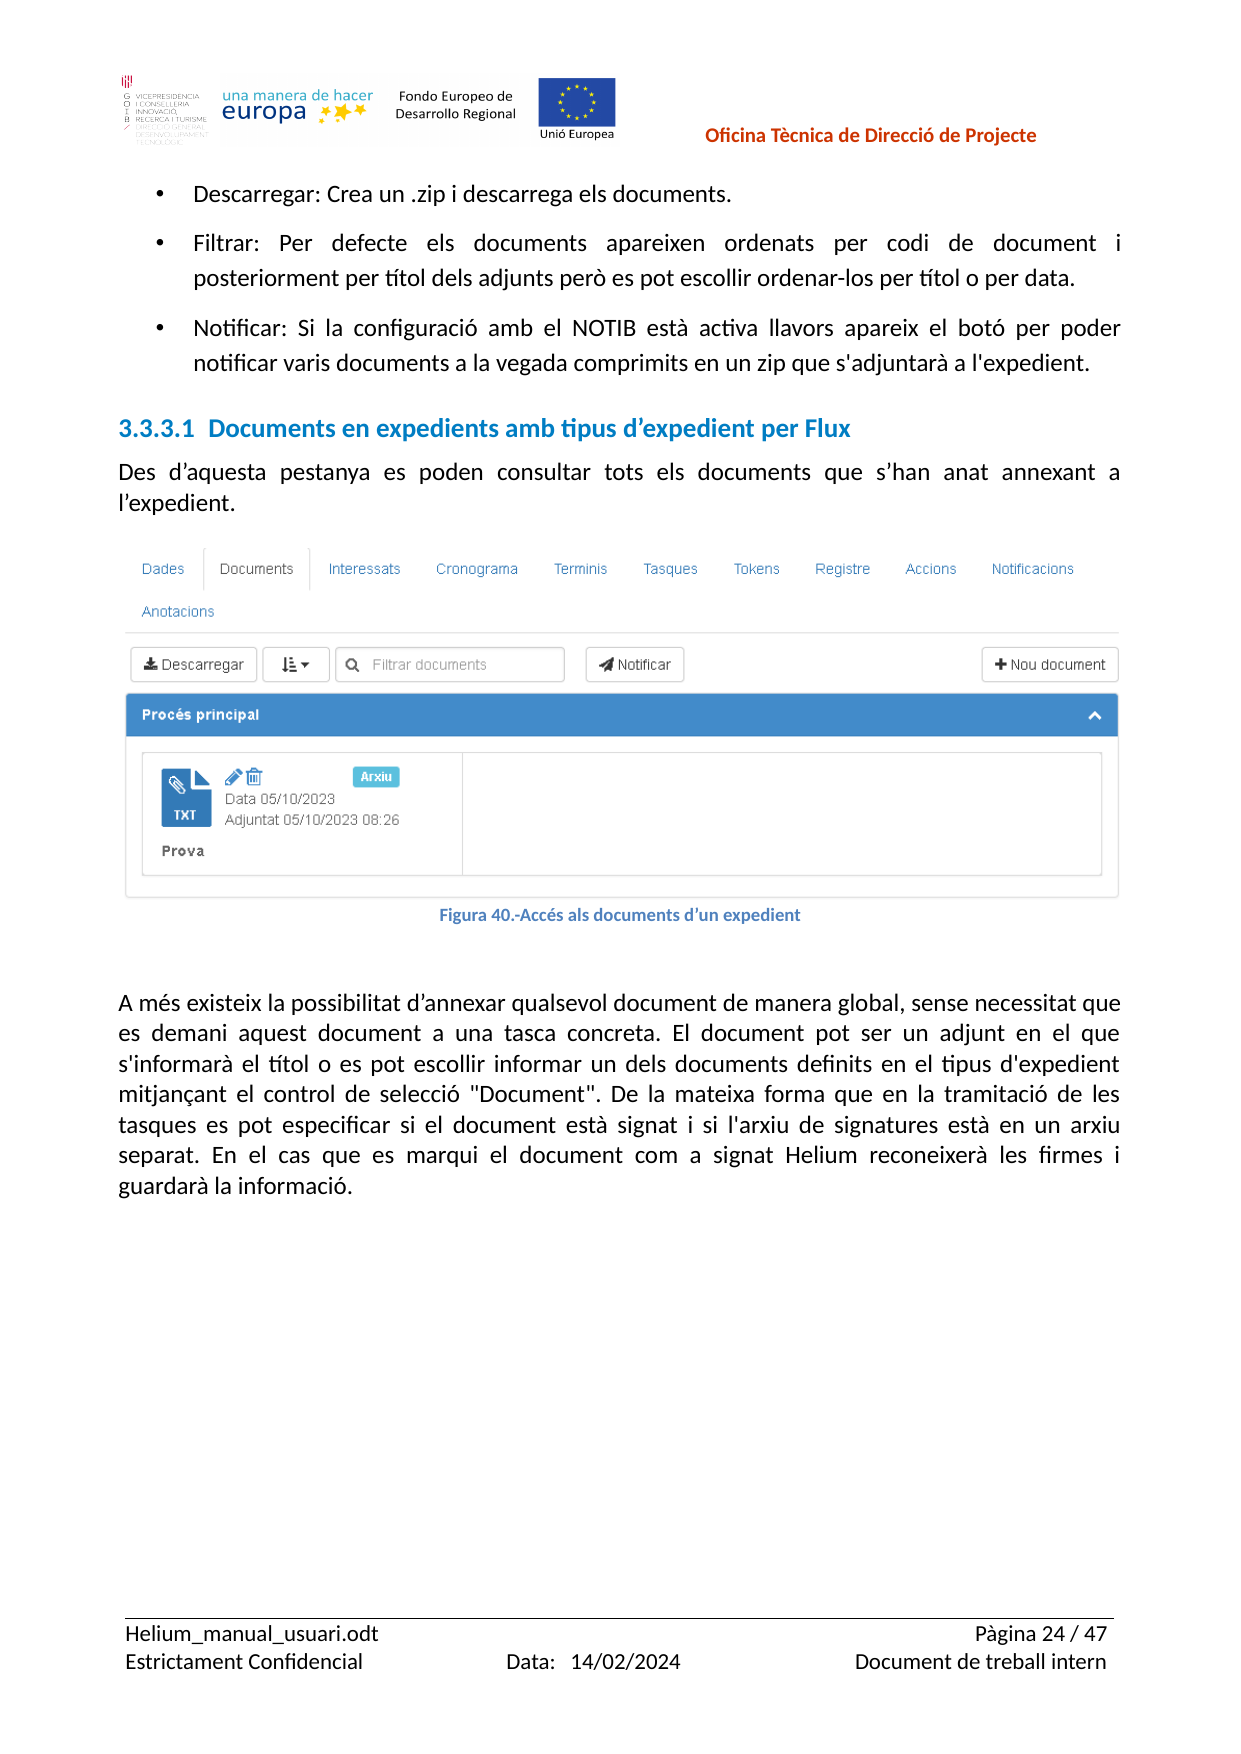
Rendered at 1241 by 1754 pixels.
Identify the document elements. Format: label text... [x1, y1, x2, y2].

list Filtrar: Per defecte els documents apareixen ordenats per codi de document i posteriorment per títol dels adjunts però es pot escollir ordenar-los per títol o per data. [156, 227, 1122, 293]
text Figura 40.-Accés als documents d’un expedient [118, 904, 1122, 926]
list Notificar: Si la configuració amb el NOTIB està activa llavors apareix el botó per poder notificar varis documents a la vegada comprimits en un zip que s'adjuntarà a l'expedient. [156, 312, 1122, 377]
list Descarregar: Crea un .zip i descarrega els documents. [156, 178, 1122, 208]
picture [118, 73, 213, 147]
picture [219, 73, 621, 147]
picture [118, 548, 1123, 904]
text Des d’aquesta pestanya es poden consultar tots els documents que s’han anat annexant a l’expedient. [118, 457, 1122, 518]
text A més existeix la possibilitat d’annexar qualsevol document de manera global, sense necessitat que es demani aquest document a una tasca concreta. El document pot ser un adjunt en el que s'informarà el títol o es pot escollir informar un dels documents definits en el tipus d'expedient mitjançant el control de selecció "Document". De la mateixa forma que en la tramitació de les tasques es pot especificar si el document està signat i si l'arxiu de signatures està en un arxiu separat. En el cas que es marqui el document com a signat Helium reconeixerà les firmes i guardarà la informació. [118, 987, 1122, 1201]
subtitle Documents en expedients amb tipus d’expedient per Flux [118, 411, 1122, 444]
